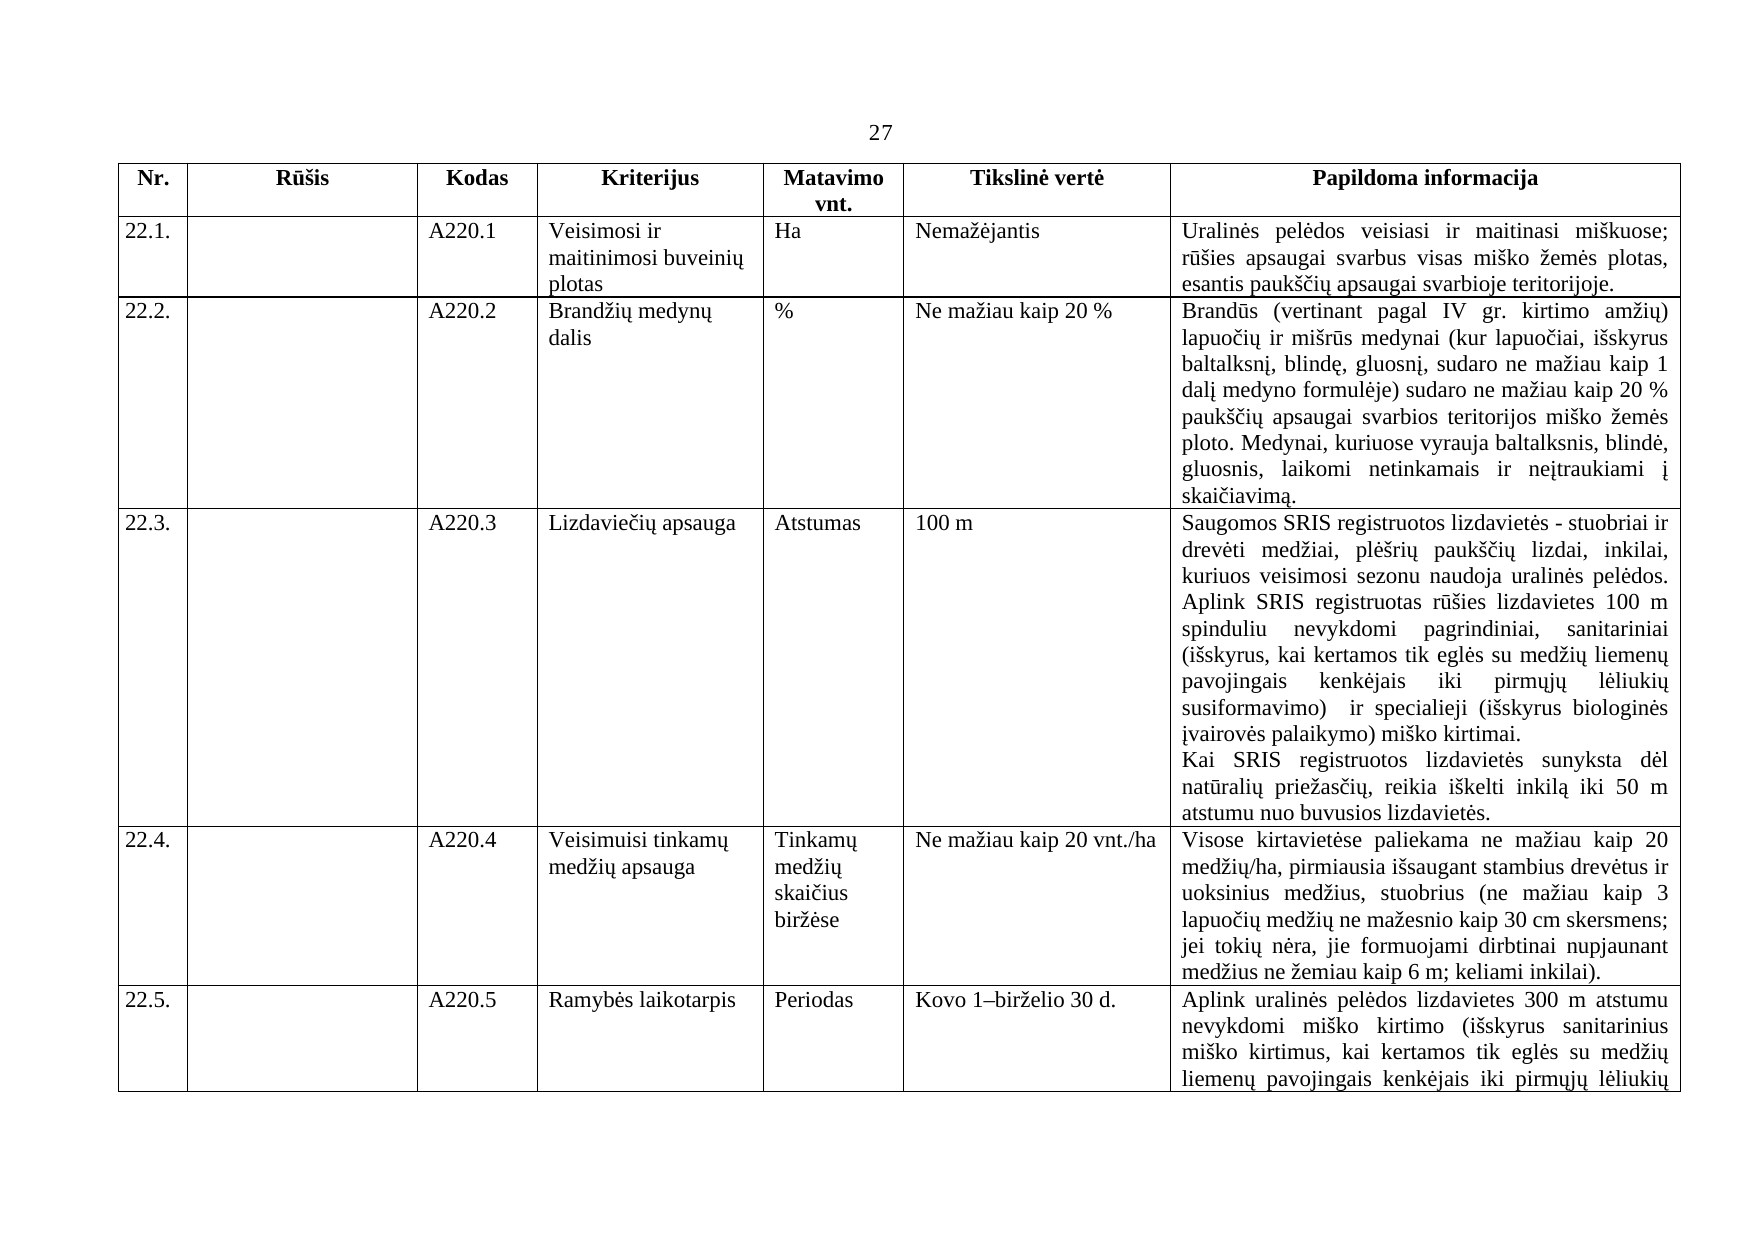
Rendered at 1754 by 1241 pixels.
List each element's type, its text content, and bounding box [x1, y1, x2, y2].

table_cell Uralinės pelėdos veisiasi ir maitinasi miškuose; rūšies apsaugai svarbus visas miško žemės plotas, esantis paukščių apsaugai svarbioje teritorijoje. [1171, 217, 1680, 296]
table_cell A220.4 [418, 827, 537, 985]
table_cell % [764, 298, 903, 508]
table_cell 100 m [904, 509, 1170, 826]
table_cell A220.2 [418, 298, 537, 508]
table_cell Tinkamų medžių skaičius biržėse [764, 827, 903, 985]
table_header Rūšis [188, 164, 417, 216]
table_cell A220.5 [418, 986, 537, 1091]
table_cell [188, 298, 417, 508]
table_cell 22.1. [119, 217, 187, 296]
table_header Papildoma informacija [1171, 164, 1680, 216]
table_cell [188, 827, 417, 985]
table_cell 22.4. [119, 827, 187, 985]
table_cell Kovo 1–birželio 30 d. [904, 986, 1170, 1091]
table_cell Saugomos SRIS registruotos lizdavietės - stuobriai ir drevėti medžiai, plėšrių paukščių lizdai, inkilai, kuriuos veisimosi sezonu naudoja uralinės pelėdos. Aplink SRIS registruotas rūšies lizdavietes 100 m spinduliu nevykdomi pagrindiniai, sanitariniai (išskyrus, kai kertamos tik eglės su medžių liemenų pavojingais kenkėjais iki pirmųjų lėliukių susiformavimo) ir specialieji (išskyrus biologinės įvairovės palaikymo) miško kirtimai. Kai SRIS registruotos lizdavietės sunyksta dėl natūralių priežasčių, reikia iškelti inkilą iki 50 m atstumu nuo buvusios lizdavietės. [1171, 509, 1680, 826]
table_cell Nemažėjantis [904, 217, 1170, 296]
table_cell Aplink uralinės pelėdos lizdavietes 300 m atstumu nevykdomi miško kirtimo (išskyrus sanitarinius miško kirtimus, kai kertamos tik eglės su medžių liemenų pavojingais kenkėjais iki pirmųjų lėliukių [1171, 986, 1680, 1091]
table_cell Brandžių medynų dalis [538, 298, 763, 508]
table_cell Periodas [764, 986, 903, 1091]
table_cell A220.1 [418, 217, 537, 296]
table_cell 22.2. [119, 298, 187, 508]
table_cell Visose kirtavietėse paliekama ne mažiau kaip 20 medžių/ha, pirmiausia išsaugant stambius drevėtus ir uoksinius medžius, stuobrius (ne mažiau kaip 3 lapuočių medžių ne mažesnio kaip 30 cm skersmens; jei tokių nėra, jie formuojami dirbtinai nupjaunant medžius ne žemiau kaip 6 m; keliami inkilai). [1171, 827, 1680, 985]
table_cell Ne mažiau kaip 20 vnt./ha [904, 827, 1170, 985]
table_cell 22.3. [119, 509, 187, 826]
table_cell [188, 986, 417, 1091]
table_cell Veisimosi ir maitinimosi buveinių plotas [538, 217, 763, 296]
table_cell 22.5. [119, 986, 187, 1091]
table_cell Veisimuisi tinkamų medžių apsauga [538, 827, 763, 985]
table_header Kriterijus [538, 164, 763, 216]
table_header Kodas [418, 164, 537, 216]
table_cell Lizdaviečių apsauga [538, 509, 763, 826]
table_cell [188, 509, 417, 826]
table_cell A220.3 [418, 509, 537, 826]
table_cell Ne mažiau kaip 20 % [904, 298, 1170, 508]
table_cell [188, 217, 417, 296]
table_cell Atstumas [764, 509, 903, 826]
table_cell Ramybės laikotarpis [538, 986, 763, 1091]
table_cell Brandūs (vertinant pagal IV gr. kirtimo amžių) lapuočių ir mišrūs medynai (kur lapuočiai, išskyrus baltalksnį, blindę, gluosnį, sudaro ne mažiau kaip 1 dalį medyno formulėje) sudaro ne mažiau kaip 20 % paukščių apsaugai svarbios teritorijos miško žemės ploto. Medynai, kuriuose vyrauja baltalksnis, blindė, gluosnis, laikomi netinkamais ir neįtraukiami į skaičiavimą. [1171, 298, 1680, 508]
table_header Matavimo vnt. [764, 164, 903, 216]
table_cell Ha [764, 217, 903, 296]
table_header Tikslinė vertė [904, 164, 1170, 216]
table_header Nr. [119, 164, 187, 216]
